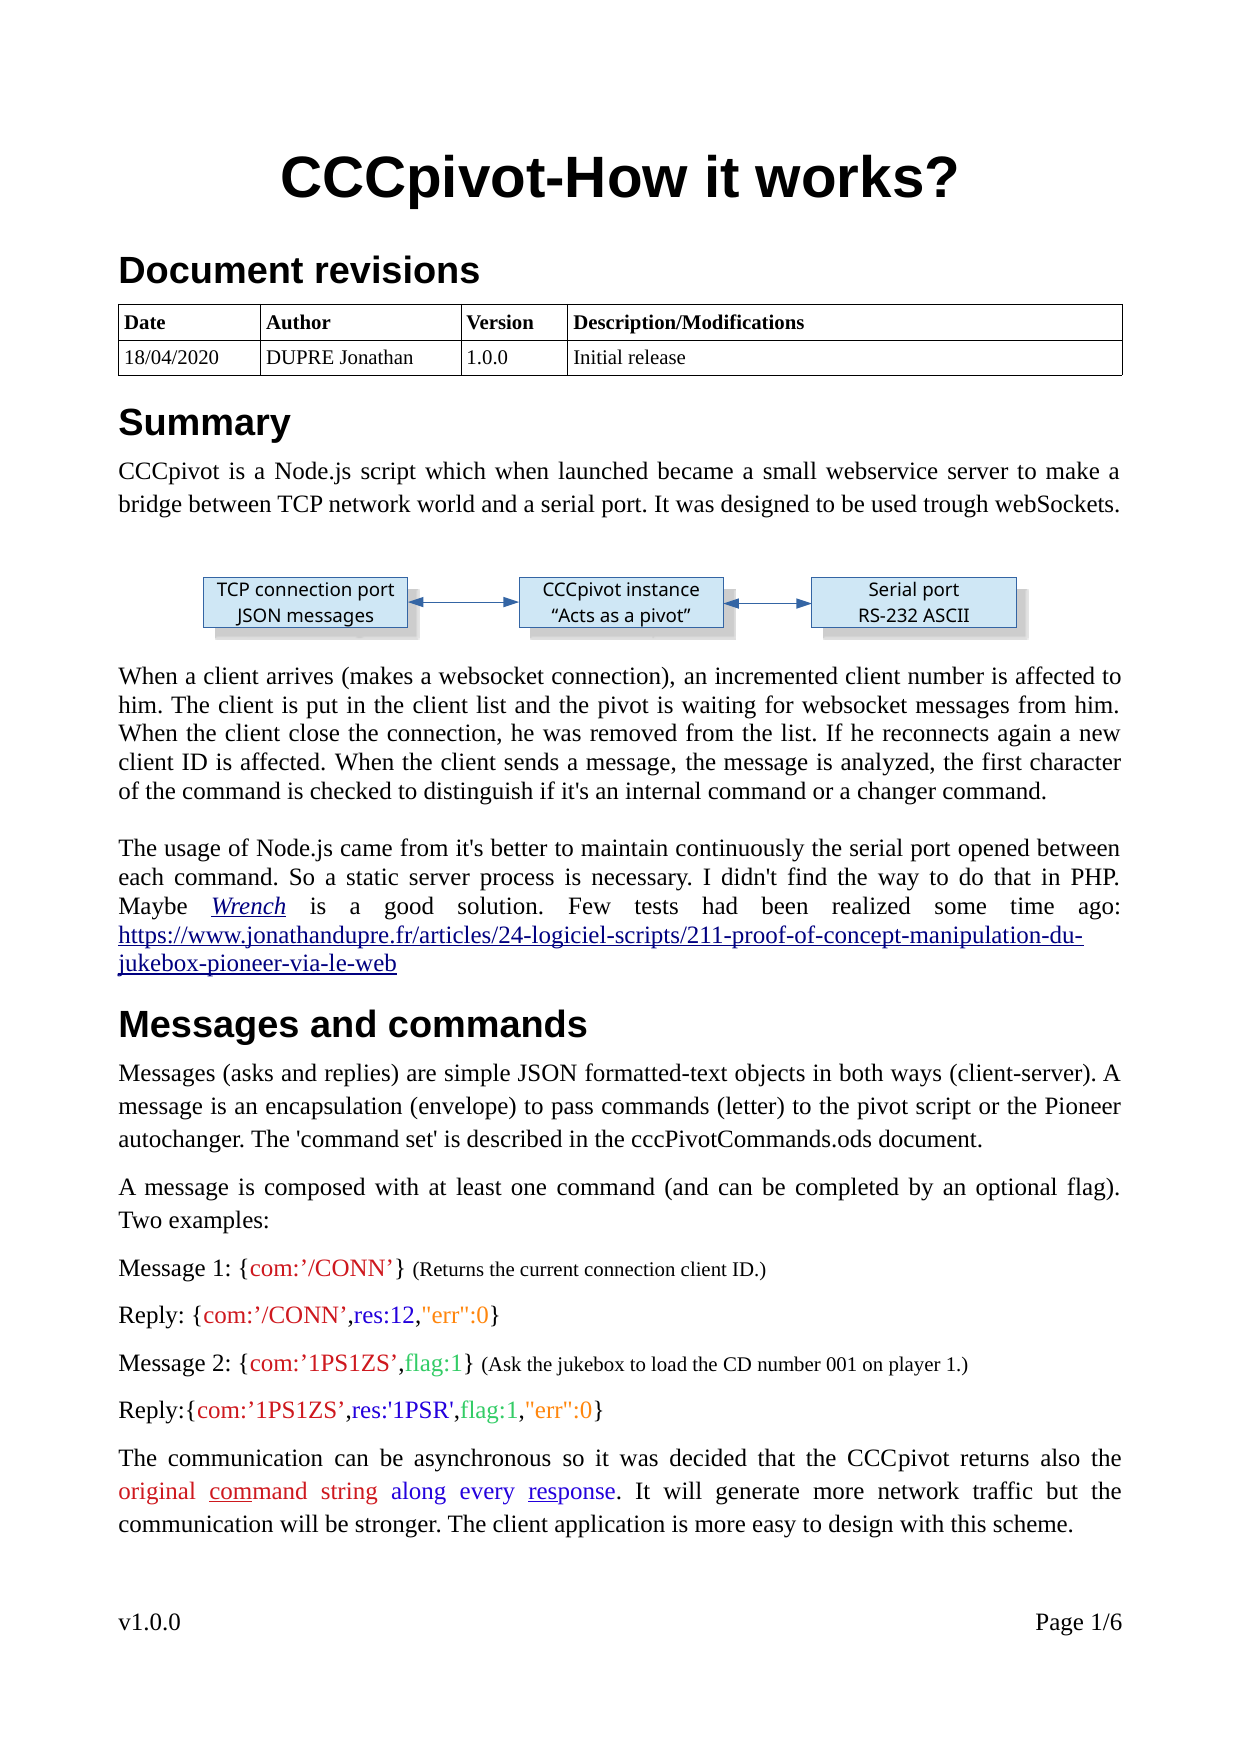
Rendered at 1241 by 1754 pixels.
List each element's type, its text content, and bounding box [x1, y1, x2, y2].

table_cell Initial release [568, 341, 1122, 375]
text Message 2: {com:’1PS1ZS’,flag:1} (Ask the jukebox to load the CD number 001 on player 1.) [118, 1348, 1122, 1377]
text Messages (asks and replies) are simple JSON formatted-text objects in both ways (client-server). A message is an encapsulation (envelope) to pass commands (letter) to the pivot script or the Pioneer autochanger. The 'command set' is described in the cccPivotCommands.ods document. [118, 1058, 1122, 1153]
text CCCpivot is a Node.js script which when launched became a small webservice server to make a bridge between TCP network world and a serial port. It was designed to be used trough webSockets. [118, 456, 1122, 518]
table_header Date [119, 305, 260, 339]
subtitle Document revisions [118, 248, 1122, 291]
text Reply:{com:’1PS1ZS’,res:'1PSR',flag:1,"err":0} [118, 1395, 1122, 1424]
text Reply: {com:’/CONN’,res:12,"err":0} [118, 1300, 1122, 1329]
text When a client arrives (makes a websocket connection), an incremented client number is affected to him. The client is put in the client list and the pivot is waiting for websocket messages from him. When the client close the connection, he was removed from the list. If he reconnects again a new client ID is affected. When the client sends a message, the message is analyzed, the first character of the command is checked to distinguish if it's an internal command or a changer command. [118, 661, 1122, 805]
text The usage of Node.js came from it's better to maintain continuously the serial port opened between each command. So a static server process is necessary. I didn't find the way to do that in PHP. Maybe Wrench is a good solution. Few tests had been realized some time ago: https://www.jonathandupre.fr/articles/24-logiciel-scripts/211-proof-of-concept-manipulation-du-jukebox-pioneer-via-le-web [118, 833, 1122, 977]
text Message 1: {com:’/CONN’} (Returns the current connection client ID.) [118, 1253, 1122, 1281]
table_header Author [261, 305, 461, 339]
title CCCpivot-How it works? [118, 143, 1122, 210]
text A message is composed with at least one command (and can be completed by an optional flag). Two examples: [118, 1172, 1122, 1234]
table_cell 18/04/2020 [119, 341, 260, 375]
table_cell DUPRE Jonathan [261, 341, 461, 375]
table_header Version [462, 305, 567, 339]
subtitle Summary [118, 400, 1122, 444]
text The communication can be asynchronous so it was decided that the CCCpivot returns also the original command string along every response. It will generate more network traffic but the communication will be stronger. The client application is more easy to design with this scheme. [118, 1443, 1122, 1538]
subtitle Messages and commands [118, 1002, 1122, 1046]
table_header Description/Modifications [568, 305, 1122, 339]
table_cell 1.0.0 [462, 341, 567, 375]
